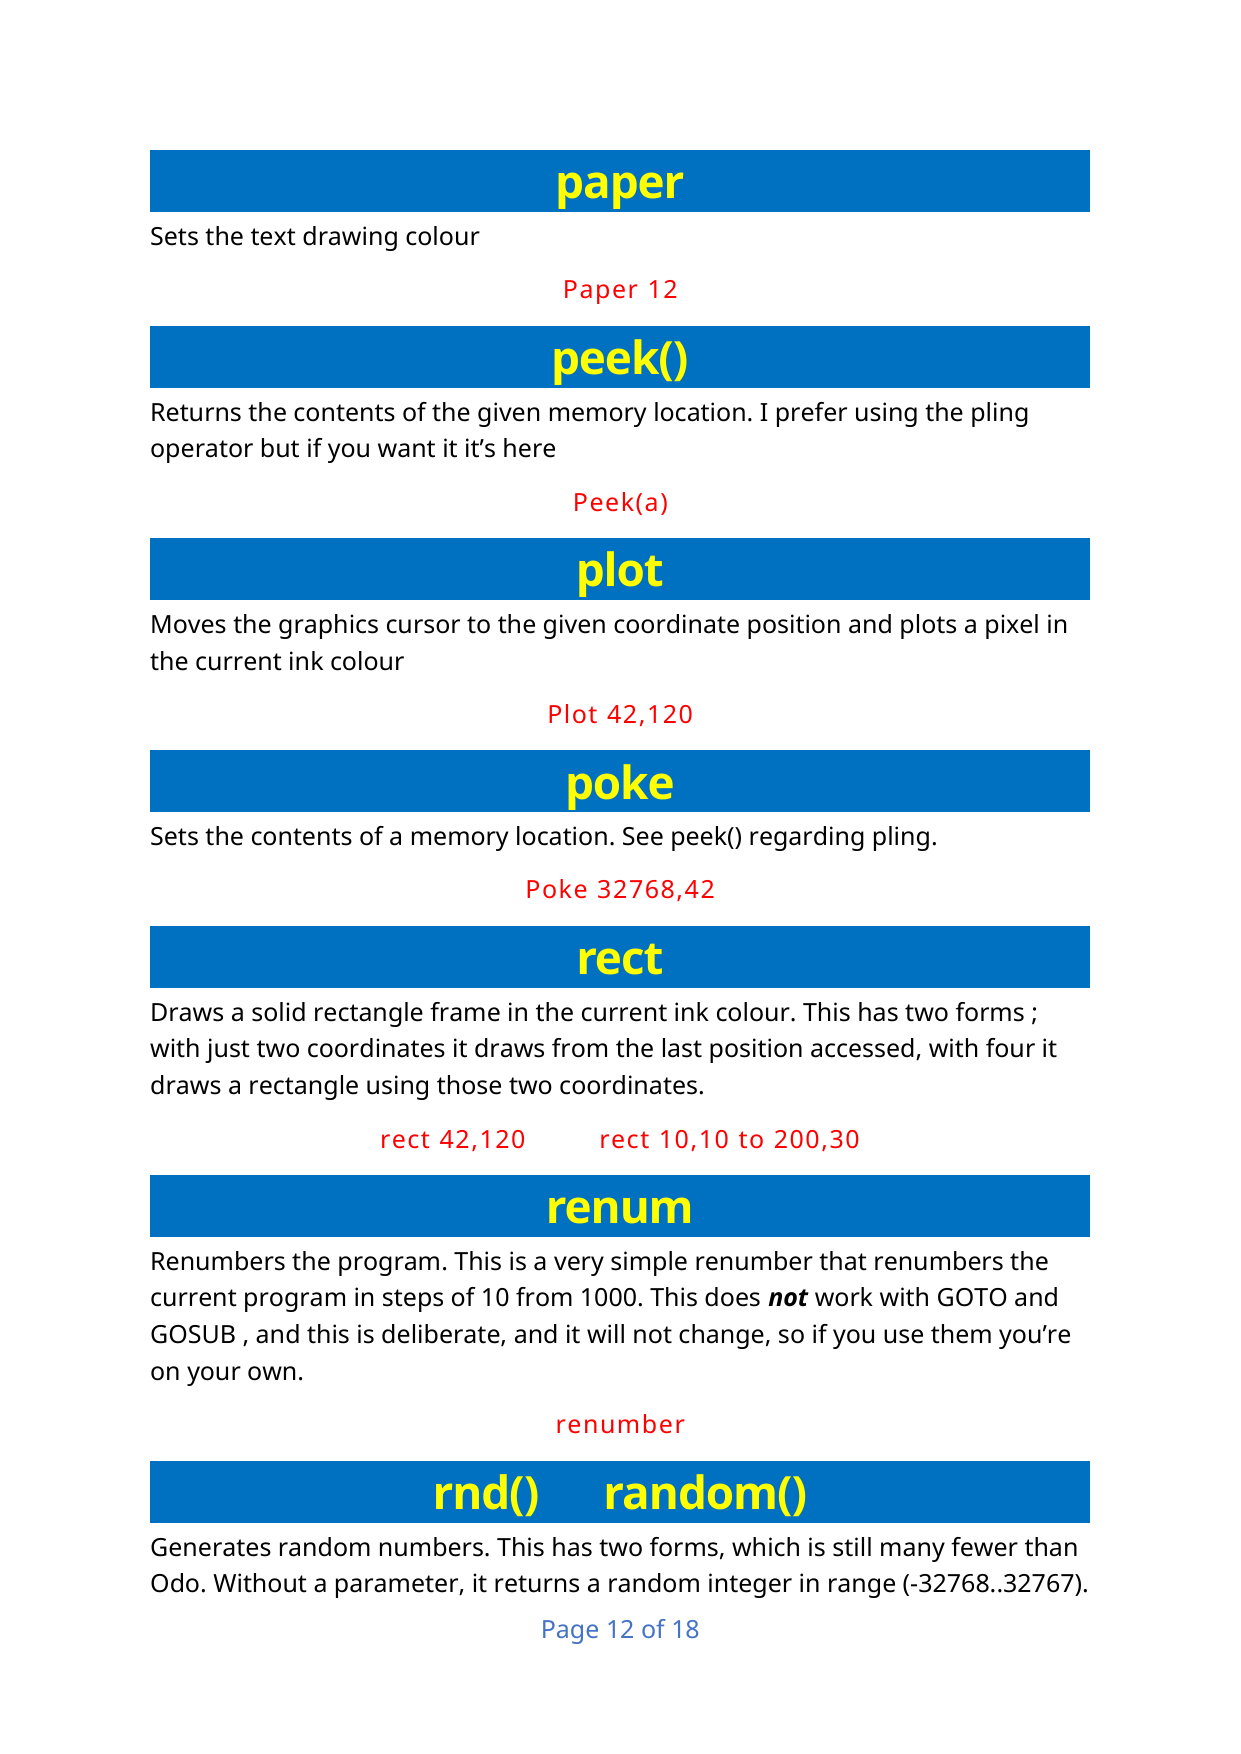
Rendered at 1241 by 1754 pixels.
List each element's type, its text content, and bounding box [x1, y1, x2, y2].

text Returns the contents of the given memory location. I prefer using the pling operator but if you want it it’s here [150, 394, 1090, 465]
title rect [150, 926, 1090, 988]
title peek() [150, 326, 1090, 388]
text Moves the graphics cursor to the given coordinate position and plots a pixel in the current ink colour [150, 606, 1090, 677]
title rnd() random() [150, 1461, 1090, 1523]
title plot [150, 538, 1090, 600]
subtitle Plot 42,120 [150, 697, 1090, 731]
text Sets the contents of a memory location. See peek() regarding pling. [150, 819, 1090, 853]
subtitle renumber [150, 1407, 1090, 1441]
text Draws a solid rectangle frame in the current ink colour. This has two forms ; with just two coordinates it draws from the last position accessed, with four it draws a rectangle using those two coordinates. [150, 994, 1090, 1102]
text Generates random numbers. This has two forms, which is still many fewer than Odo. Without a parameter, it returns a random integer in range (-32768..32767). [150, 1529, 1090, 1600]
subtitle rect 42,120 rect 10,10 to 200,30 [150, 1121, 1090, 1155]
subtitle Poke 32768,42 [150, 872, 1090, 906]
title paper [150, 150, 1090, 212]
subtitle Paper 12 [150, 272, 1090, 306]
text Renumbers the program. This is a very simple renumber that renumbers the current program in steps of 10 from 1000. This does not work with GOTO and GOSUB , and this is deliberate, and it will not change, so if you use them you’re on your own. [150, 1243, 1090, 1388]
title renum [150, 1175, 1090, 1237]
text Sets the text drawing colour [150, 219, 1090, 253]
subtitle Peek(a) [150, 484, 1090, 518]
title poke [150, 750, 1090, 812]
